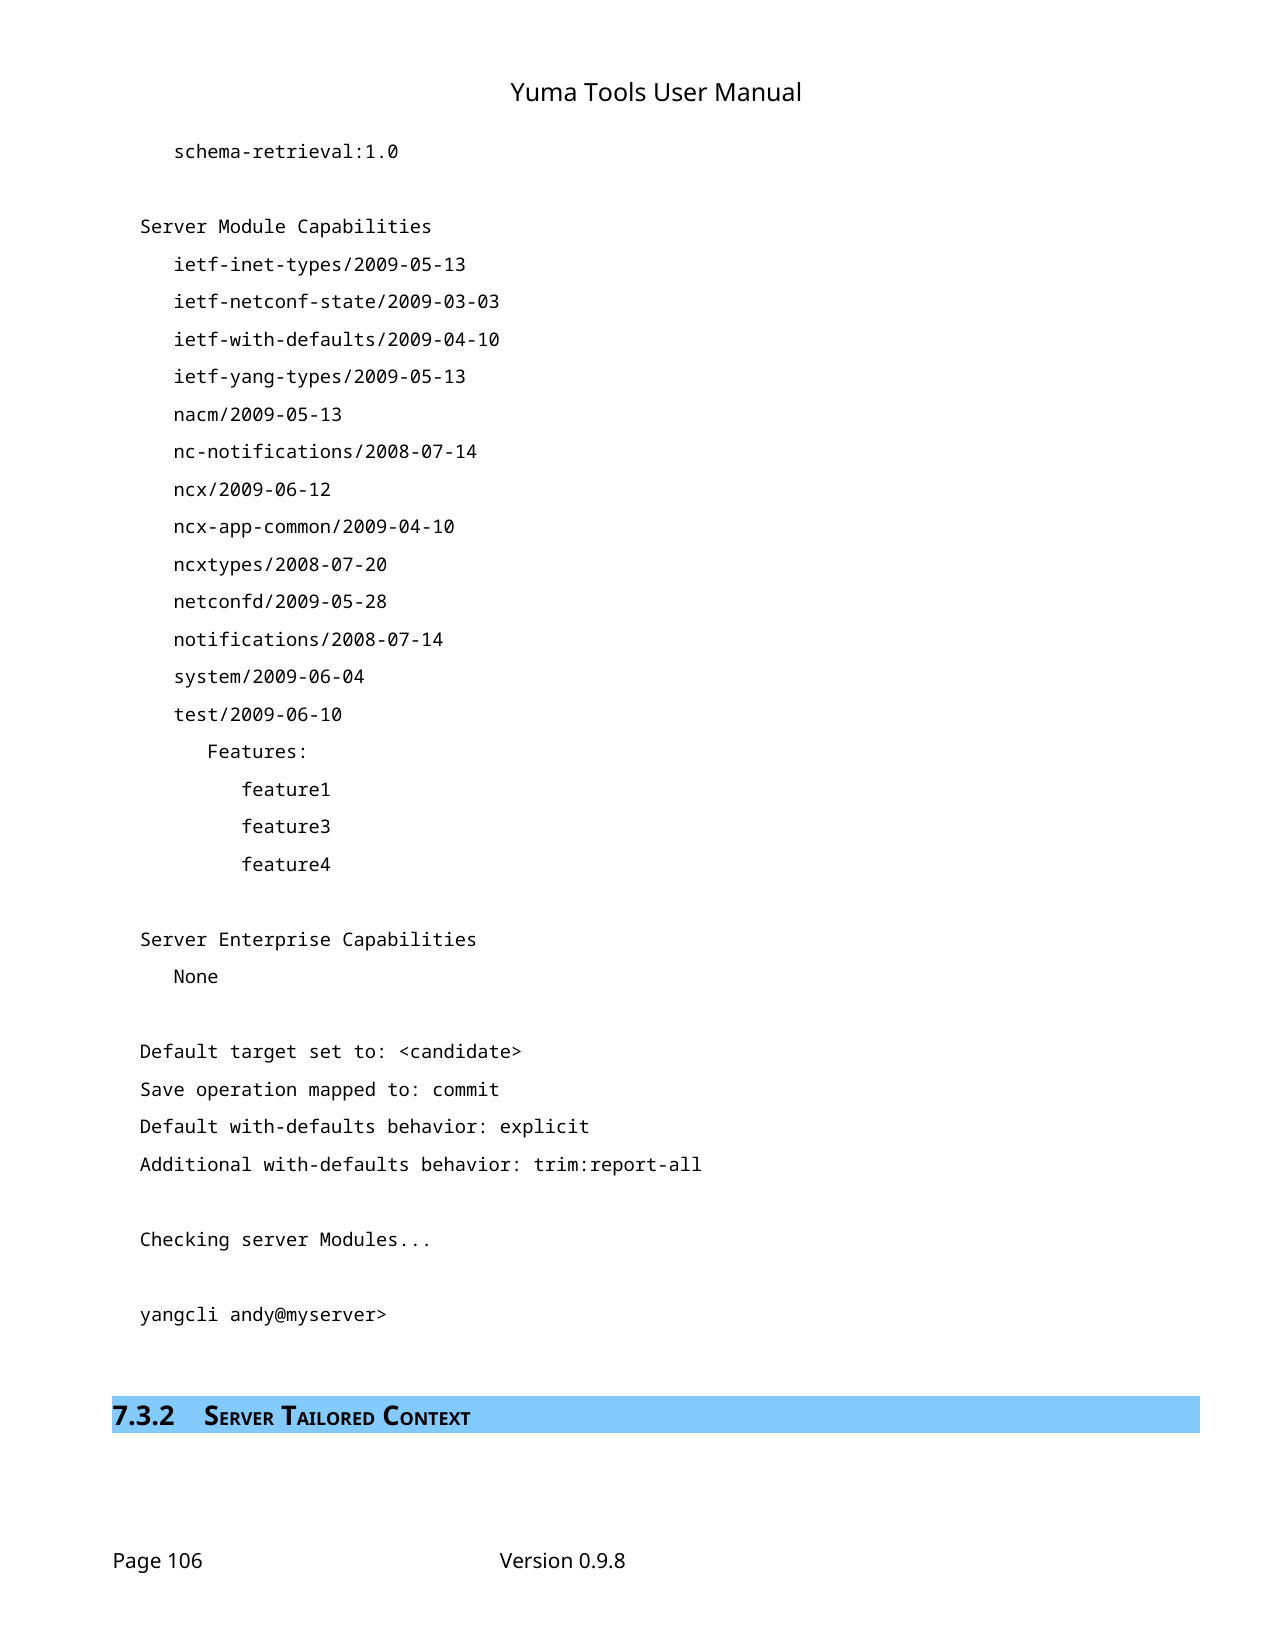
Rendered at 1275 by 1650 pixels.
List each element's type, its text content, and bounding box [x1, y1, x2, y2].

text feature3 [139, 813, 1200, 839]
text yangcli andy@myserver> [139, 1301, 1200, 1327]
text ietf-inet-types/2009-05-13 [139, 251, 1200, 277]
text Save operation mapped to: commit [139, 1076, 1200, 1102]
text Features: [139, 738, 1200, 764]
text feature1 [139, 776, 1200, 802]
text system/2009-06-04 [139, 663, 1200, 689]
text notifications/2008-07-14 [139, 626, 1200, 652]
text Default with-defaults behavior: explicit [139, 1113, 1200, 1139]
text Default target set to: <candidate> [139, 1038, 1200, 1064]
text None [139, 963, 1200, 989]
text Server Enterprise Capabilities [139, 926, 1200, 952]
text ietf-yang-types/2009-05-13 [139, 363, 1200, 389]
text Server Module Capabilities [139, 213, 1200, 239]
text feature4 [139, 851, 1200, 877]
text ncxtypes/2008-07-20 [139, 551, 1200, 577]
text schema-retrieval:1.0 [139, 138, 1200, 164]
text ncx-app-common/2009-04-10 [139, 513, 1200, 539]
text Checking server Modules... [139, 1226, 1200, 1252]
text ietf-with-defaults/2009-04-10 [139, 326, 1200, 352]
text netconfd/2009-05-28 [139, 588, 1200, 614]
text ncx/2009-06-12 [139, 476, 1200, 502]
text test/2009-06-10 [139, 701, 1200, 727]
text nc-notifications/2008-07-14 [139, 438, 1200, 464]
text Additional with-defaults behavior: trim:report-all [139, 1151, 1200, 1177]
text nacm/2009-05-13 [139, 401, 1200, 427]
text ietf-netconf-state/2009-03-03 [139, 288, 1200, 314]
subtitle Server Tailored Context [112, 1396, 1200, 1433]
